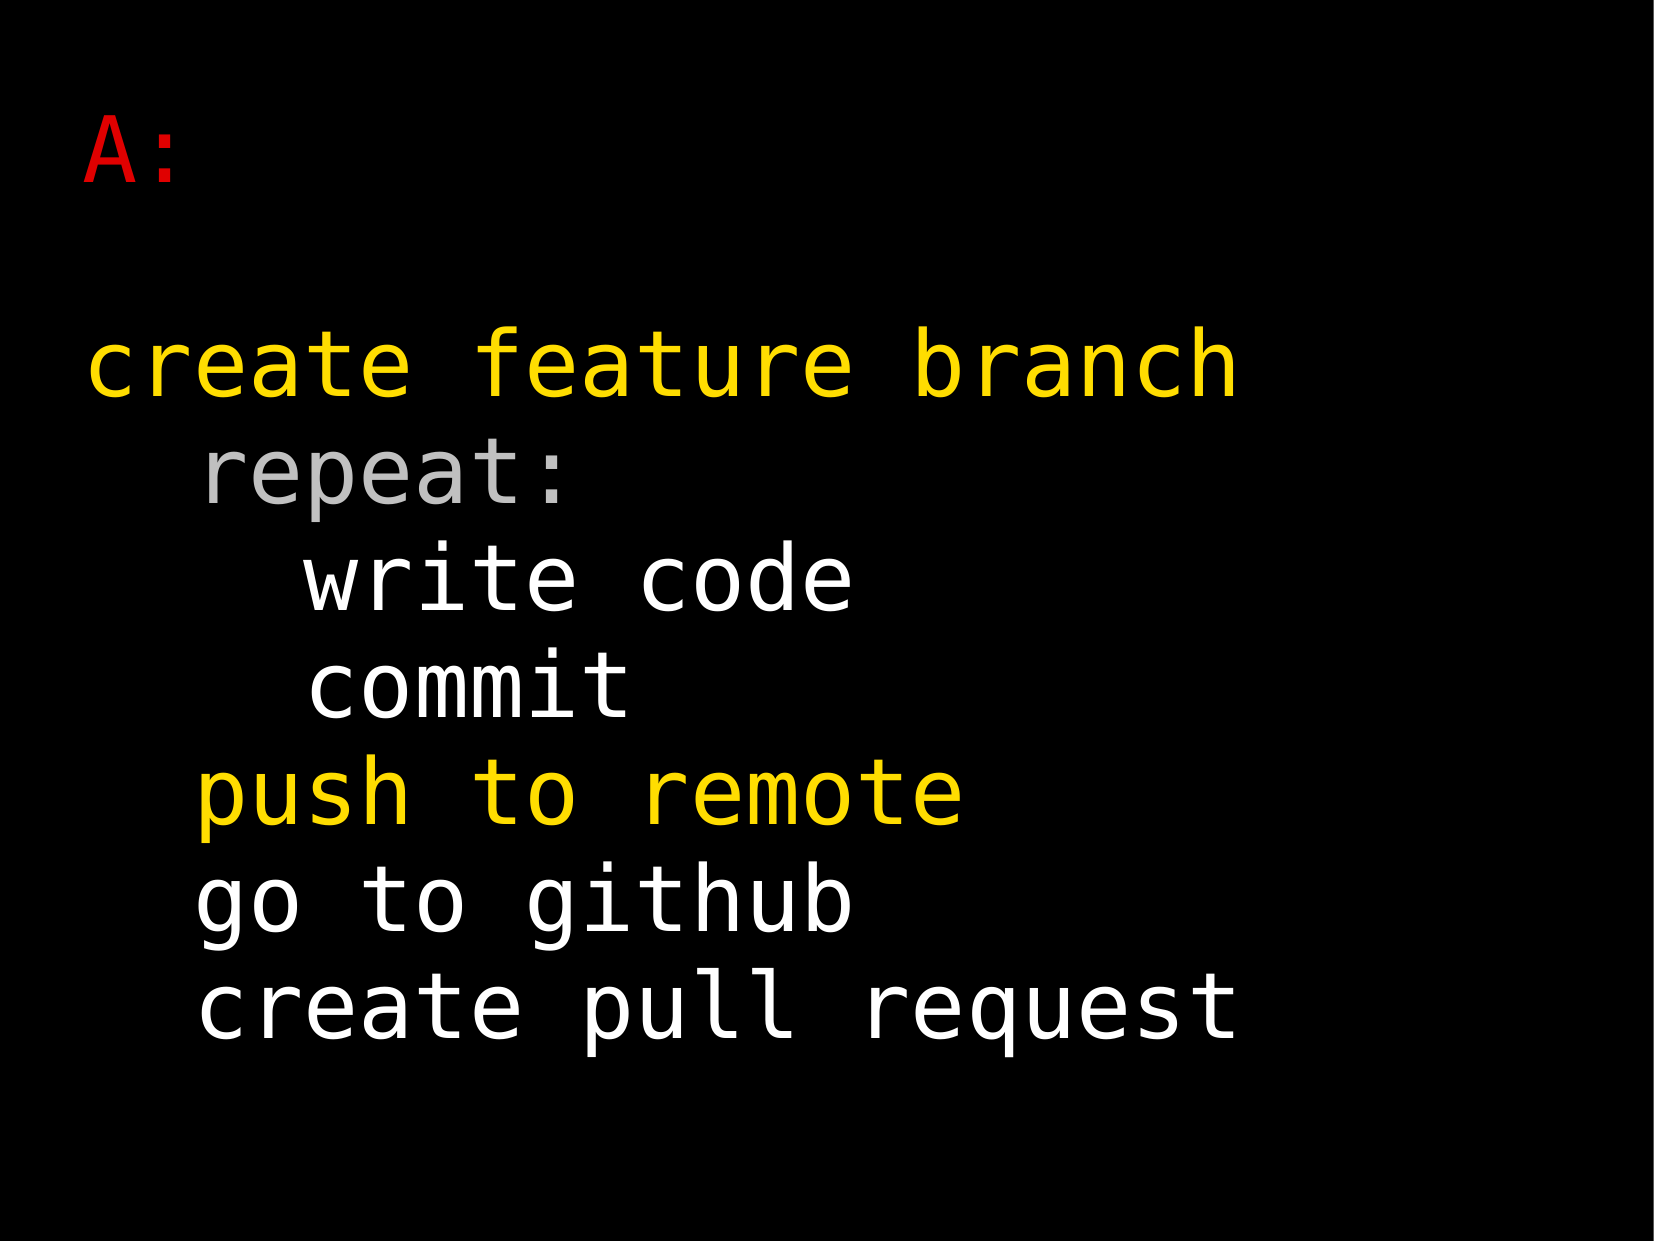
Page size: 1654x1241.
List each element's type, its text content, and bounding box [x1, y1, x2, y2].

subtitle A: create feature branch repeat: write code commit push to remote go to github create pull request [82, 49, 1571, 1109]
